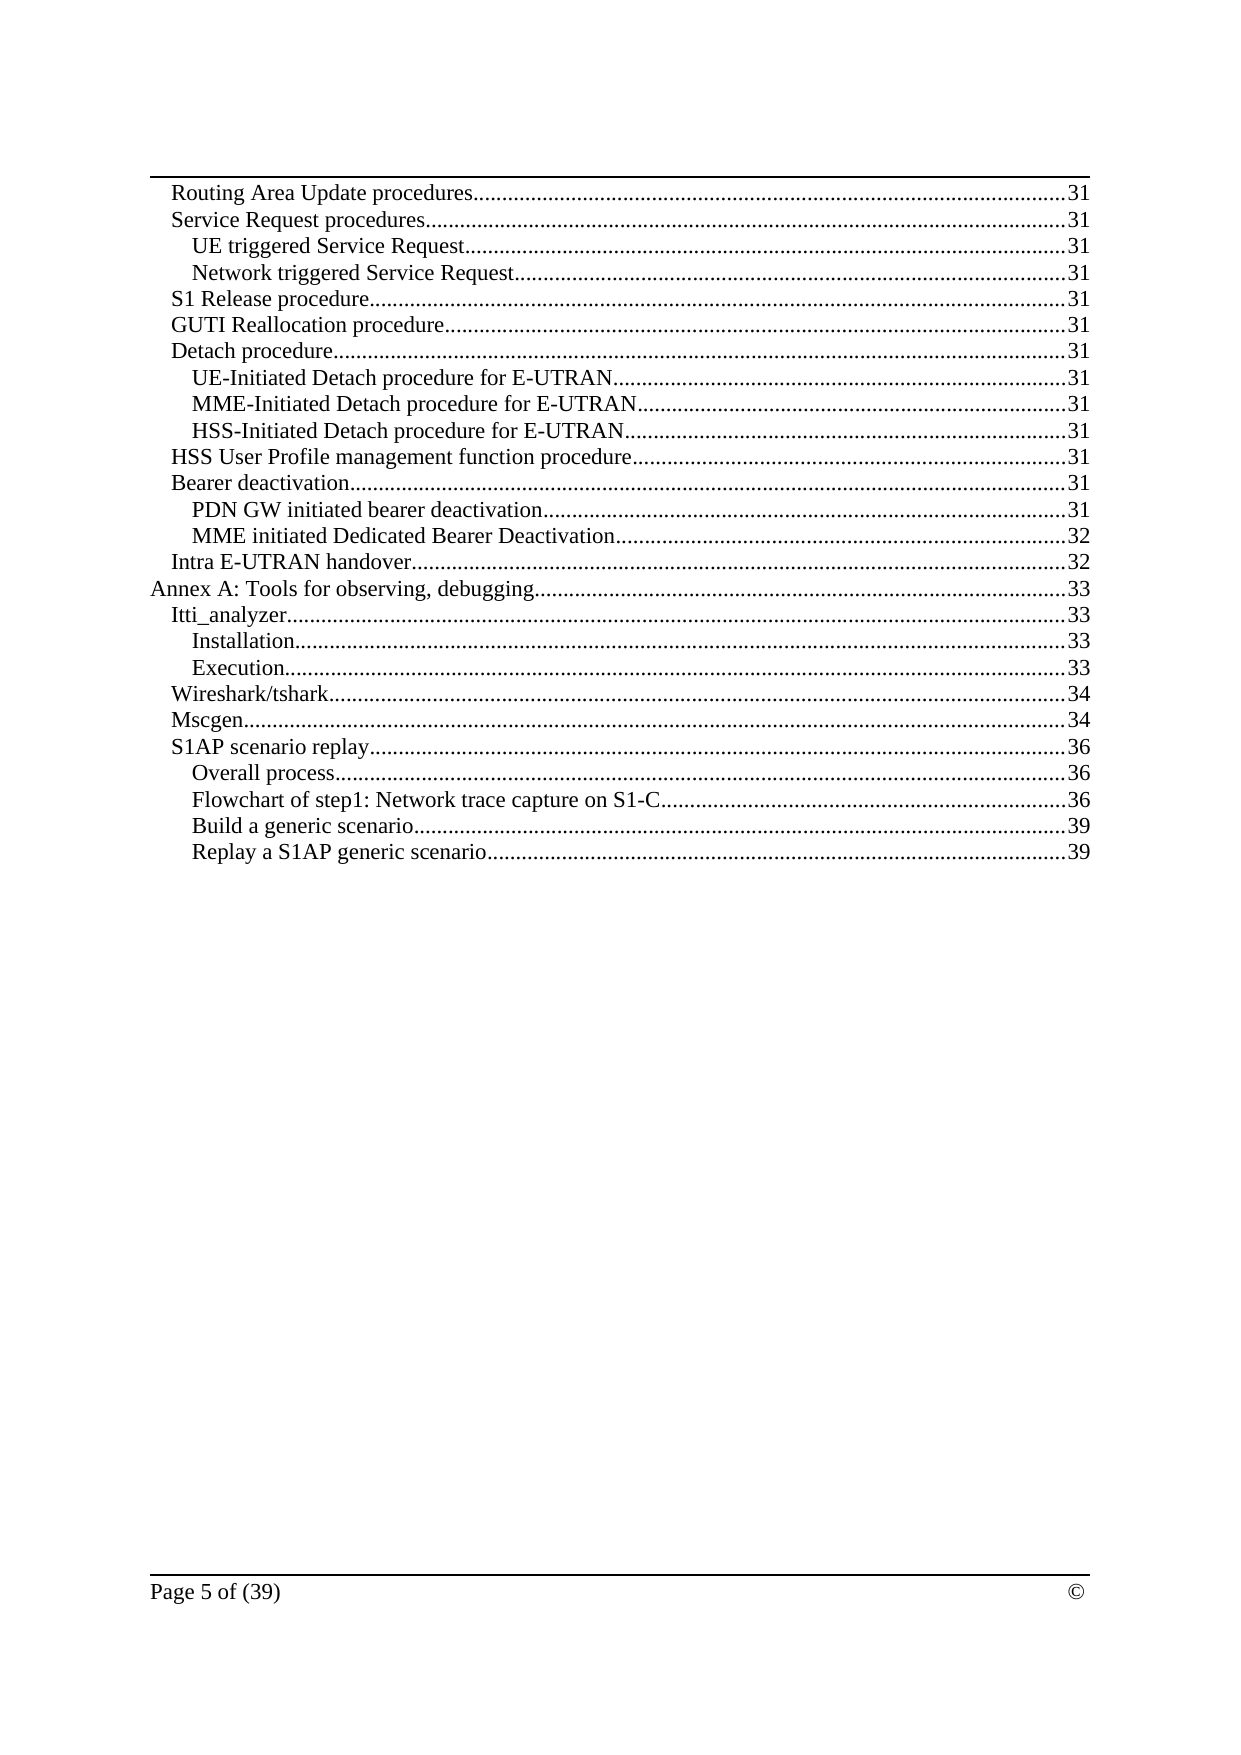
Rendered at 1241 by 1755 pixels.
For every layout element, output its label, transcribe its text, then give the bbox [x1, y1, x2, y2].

text Bearer deactivation 31 [171, 469, 1090, 496]
text Routing Area Update procedures 31 [171, 179, 1090, 206]
text Build a generic scenario 39 [192, 812, 1090, 838]
text UE-Initiated Detach procedure for E-UTRAN 31 [192, 364, 1090, 390]
text Mscgen 34 [171, 707, 1090, 733]
text Itti_analyzer 33 [171, 601, 1090, 627]
text PDN GW initiated bearer deactivation 31 [192, 496, 1090, 522]
text Wireshark/tshark 34 [171, 680, 1090, 707]
text Installation 33 [192, 627, 1090, 654]
text Execution 33 [192, 654, 1090, 680]
text Overall process 36 [192, 759, 1090, 786]
text UE triggered Service Request 31 [192, 232, 1090, 258]
text Flowchart of step1: Network trace capture on S1-C 36 [192, 786, 1090, 812]
text S1AP scenario replay 36 [171, 733, 1090, 759]
text MME initiated Dedicated Bearer Deactivation 32 [192, 522, 1090, 548]
text Replay a S1AP generic scenario 39 [192, 838, 1090, 865]
text HSS-Initiated Detach procedure for E-UTRAN 31 [192, 417, 1090, 443]
text Detach procedure 31 [171, 338, 1090, 364]
text S1 Release procedure 31 [171, 285, 1090, 311]
text HSS User Profile management function procedure 31 [171, 443, 1090, 469]
text Service Request procedures 31 [171, 206, 1090, 232]
text MME-Initiated Detach procedure for E-UTRAN 31 [192, 390, 1090, 417]
text Annex A: Tools for observing, debugging. 33 [150, 575, 1090, 601]
text GUTI Reallocation procedure 31 [171, 311, 1090, 338]
text Intra E-UTRAN handover 32 [171, 548, 1090, 575]
text Network triggered Service Request 31 [192, 258, 1090, 285]
